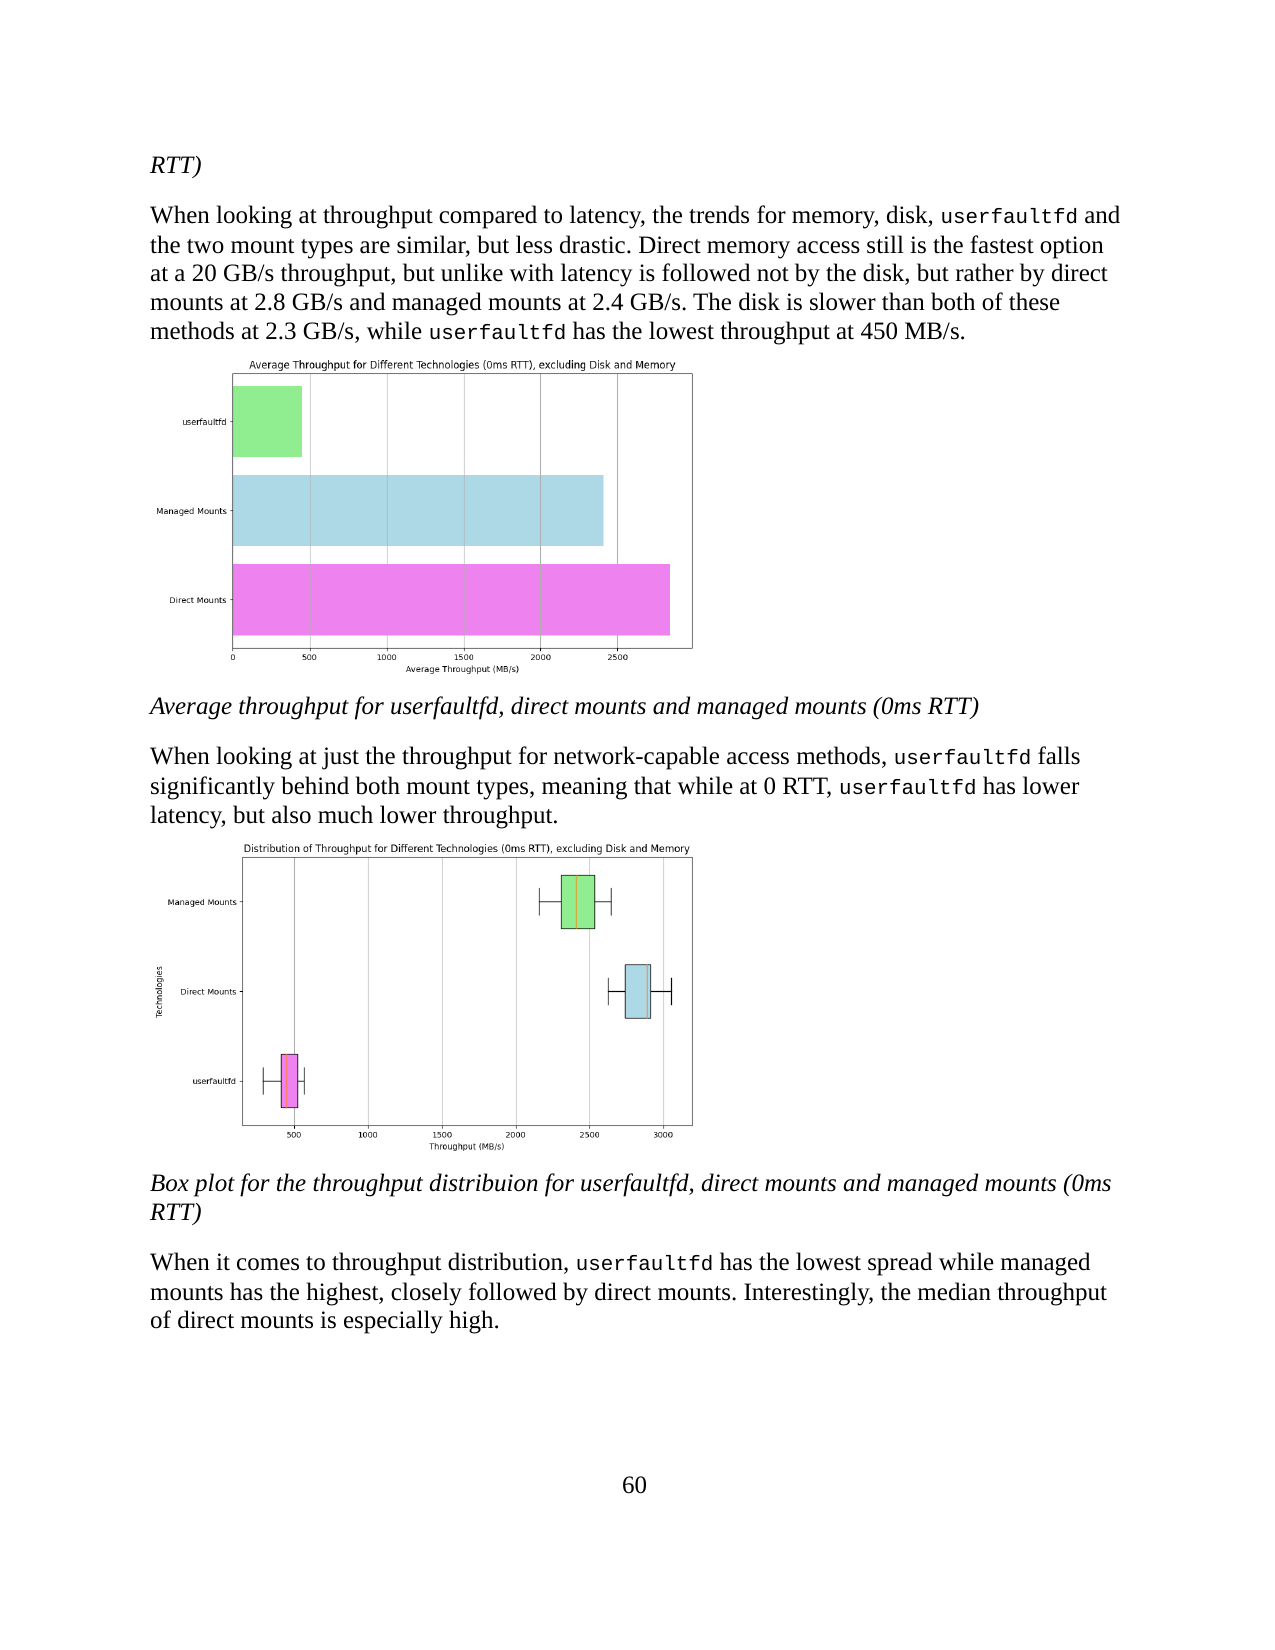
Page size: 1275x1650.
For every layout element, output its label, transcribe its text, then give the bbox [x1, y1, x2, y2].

picture [150, 838, 697, 1156]
text RTT) [150, 150, 1125, 179]
text Box plot for the throughput distribuion for userfaultfd, direct mounts and managed mounts (0ms RTT) [150, 1168, 1125, 1226]
picture [150, 354, 697, 679]
text When looking at just the throughput for network-capable access methods, userfaultfd falls significantly behind both mount types, meaning that while at 0 RTT, userfaultfd has lower latency, but also much lower throughput. [150, 741, 1125, 829]
text When it comes to throughput distribution, userfaultfd has the lowest spread while managed mounts has the highest, closely followed by direct mounts. Interestingly, the median throughput of direct mounts is especially high. [150, 1247, 1125, 1334]
text Average throughput for userfaultfd, direct mounts and managed mounts (0ms RTT) [150, 691, 1125, 720]
text When looking at throughput compared to latency, the trends for memory, disk, userfaultfd and the two mount types are similar, but less drastic. Direct memory access still is the fastest option at a 20 GB/s throughput, but unlike with latency is followed not by the disk, but rather by direct mounts at 2.8 GB/s and managed mounts at 2.4 GB/s. The disk is slower than both of these methods at 2.3 GB/s, while userfaultfd has the lowest throughput at 450 MB/s. [150, 200, 1125, 346]
